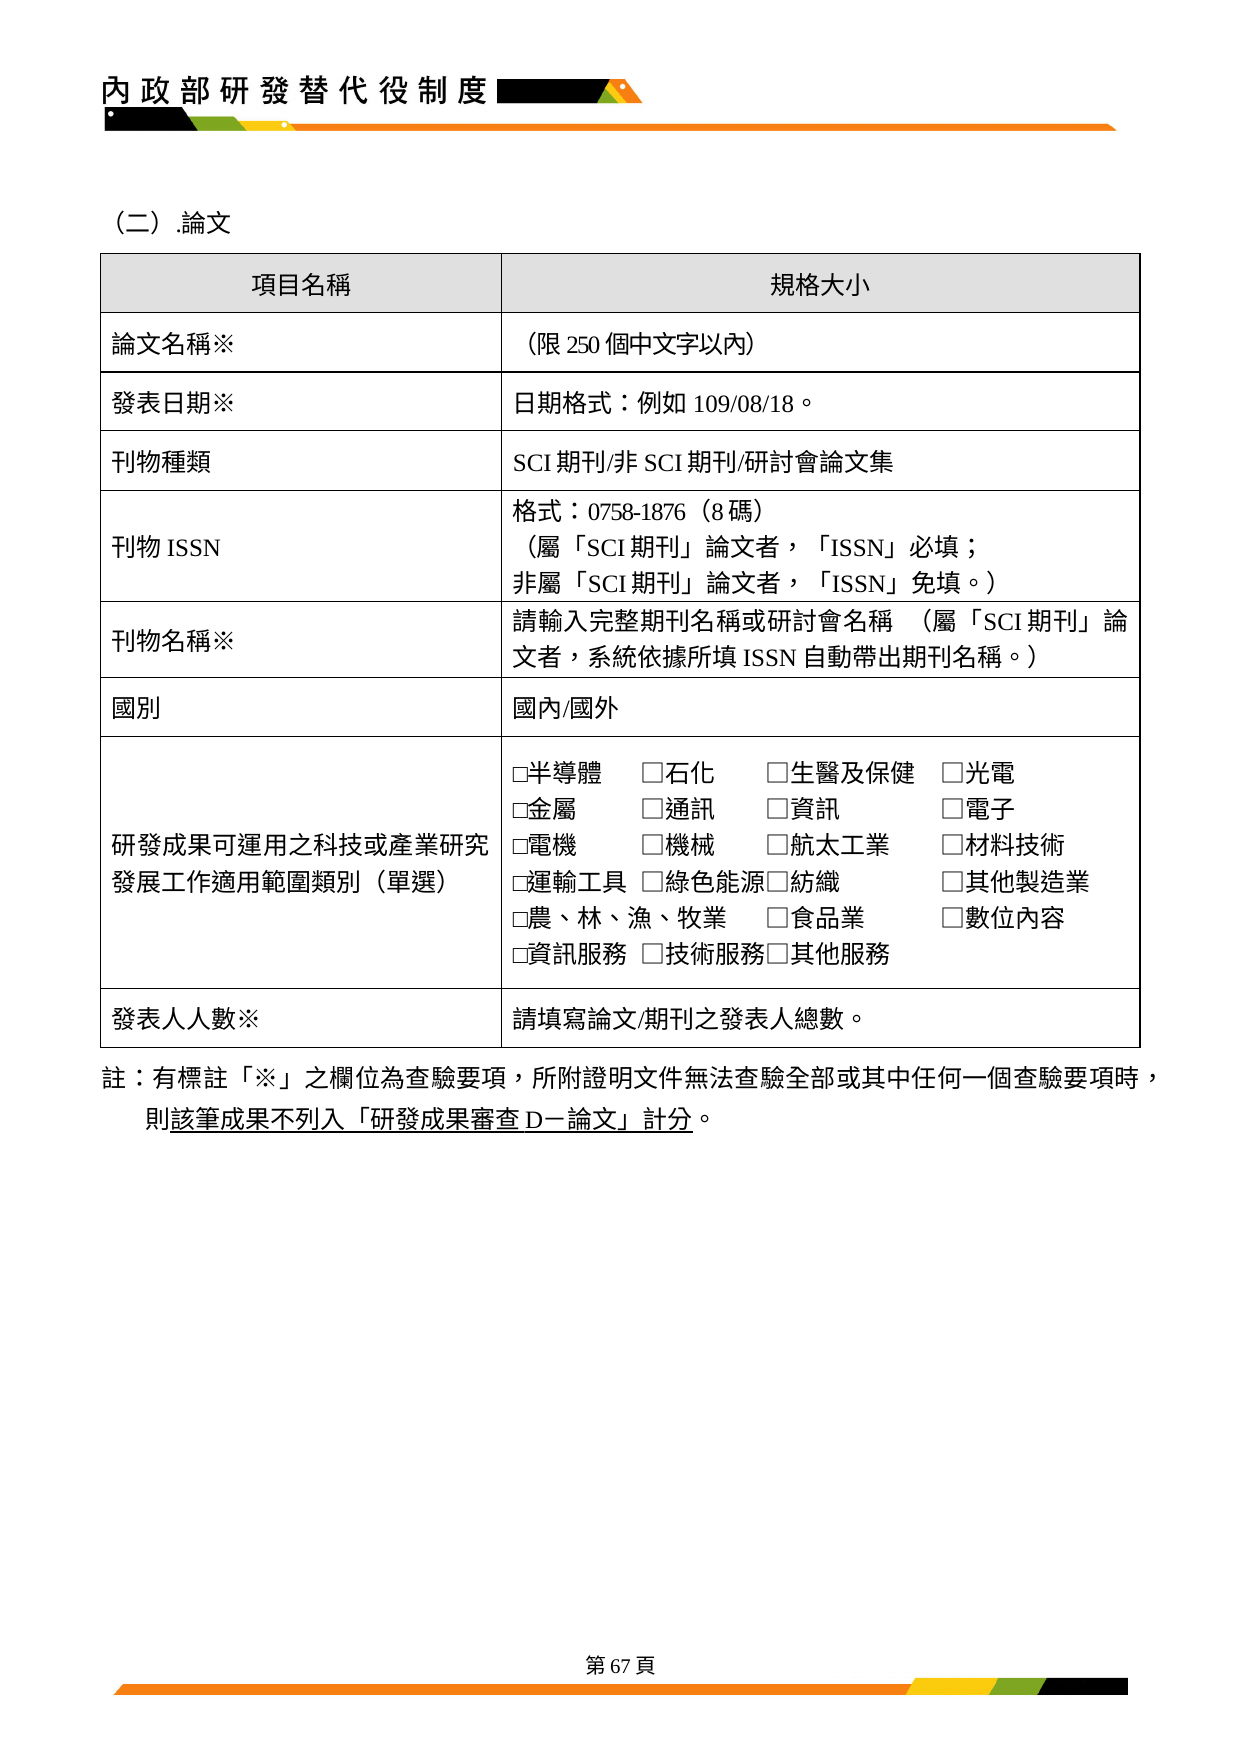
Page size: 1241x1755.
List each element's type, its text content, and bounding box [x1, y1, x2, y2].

table_cell 論文名稱※ [101, 313, 501, 371]
table_cell 請輸入完整期刊名稱或研討會名稱 （屬「SCI期刊」論文者，系統依據所填ISSN自動帶出期刊名稱。） [502, 602, 1139, 677]
table_cell 刊物ISSN [101, 491, 501, 601]
table_cell 發表人人數※ [101, 989, 501, 1047]
table_cell □半導體 □石化 □生醫及保健 □光電 □金屬 □通訊 □資訊 □電子 □電機 □機械 □航太工業 □材料技術 □運輸工具 □綠色能源□紡織 □其他製造業 □農、林、漁、牧業 □食品業 □數位內容 □資訊服務 □技術服務□其他服務 [502, 737, 1139, 988]
text 註：有標註「※」之欄位為查驗要項，所附證明文件無法查驗全部或其中任何一個查驗要項時，則該筆成果不列入「研發成果審查D－論文」計分。 [102, 1054, 1140, 1137]
table_cell 研發成果可運用之科技或產業研究發展工作適用範圍類別（單選） [101, 737, 501, 988]
table_cell 國內/國外 [502, 678, 1139, 736]
picture [100, 75, 1117, 139]
table_header 項目名稱 [101, 254, 501, 312]
table_header 規格大小 [502, 254, 1139, 312]
text （二）.論文 [100, 199, 1140, 241]
table_cell 請填寫論文/期刊之發表人總數。 [502, 989, 1139, 1047]
table_cell 格式：0758-1876（8碼） （屬「SCI期刊」論文者，「ISSN」必填； 非屬「SCI期刊」論文者，「ISSN」免填。） [502, 491, 1139, 601]
table_cell 日期格式：例如109/08/18。 [502, 373, 1139, 430]
table_cell 發表日期※ [101, 373, 501, 430]
table_cell 刊物名稱※ [101, 602, 501, 677]
table_cell （限250個中文字以內） [502, 313, 1139, 371]
table_cell 國別 [101, 678, 501, 736]
picture [113, 1625, 1128, 1698]
table_cell SCI期刊/非SCI期刊/研討會論文集 [502, 431, 1139, 489]
table_cell 刊物種類 [101, 431, 501, 489]
